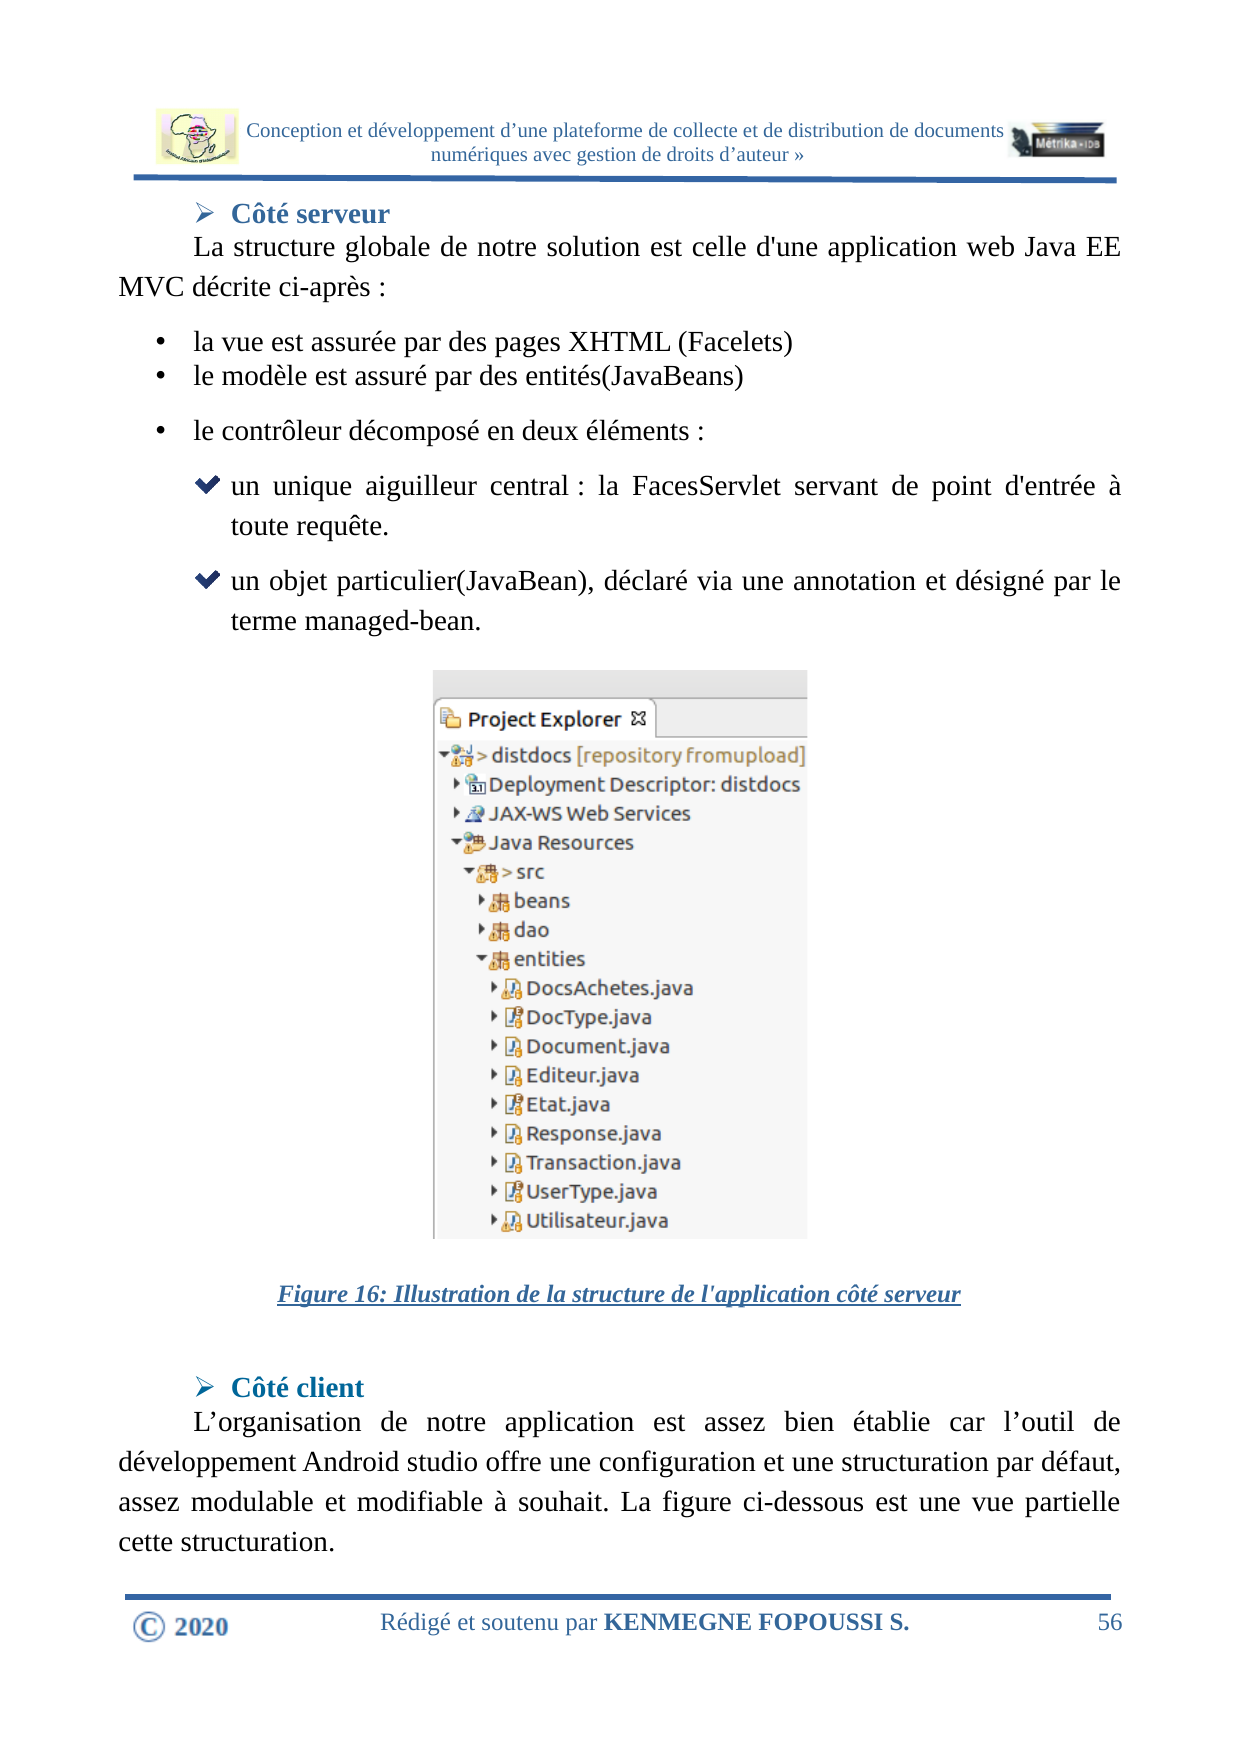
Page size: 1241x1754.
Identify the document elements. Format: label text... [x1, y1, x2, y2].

picture [196, 1376, 214, 1387]
list Côté client [193, 1370, 1122, 1404]
text L’organisation de notre application est assez bien établie car l’outil de développement Android studio offre une configuration et une structuration par défaut, assez modulable et modifiable à souhait. La figure ci-dessous est une vue partielle cette structuration. [118, 1404, 1122, 1558]
list un unique aiguilleur central : la FacesServlet servant de point d'entrée à toute requête. [193, 468, 1122, 542]
list le modèle est assuré par des entités(JavaBeans) [156, 358, 1122, 392]
picture [154, 107, 241, 166]
picture [432, 670, 808, 1239]
picture [126, 1604, 231, 1647]
list la vue est assurée par des pages XHTML (Facelets) [156, 324, 1122, 358]
text Figure 16: Illustration de la structure de l'application côté serveur [238, 1279, 1002, 1308]
list un objet particulier(JavaBean), déclaré via une annotation et désigné par le terme managed-bean. [193, 563, 1122, 637]
list le contrôleur décomposé en deux éléments : [156, 413, 1122, 447]
text La structure globale de notre solution est celle d'une application web Java EE MVC décrite ci-après : [118, 229, 1122, 303]
picture [1003, 116, 1109, 160]
list Côté serveur [193, 196, 1122, 229]
